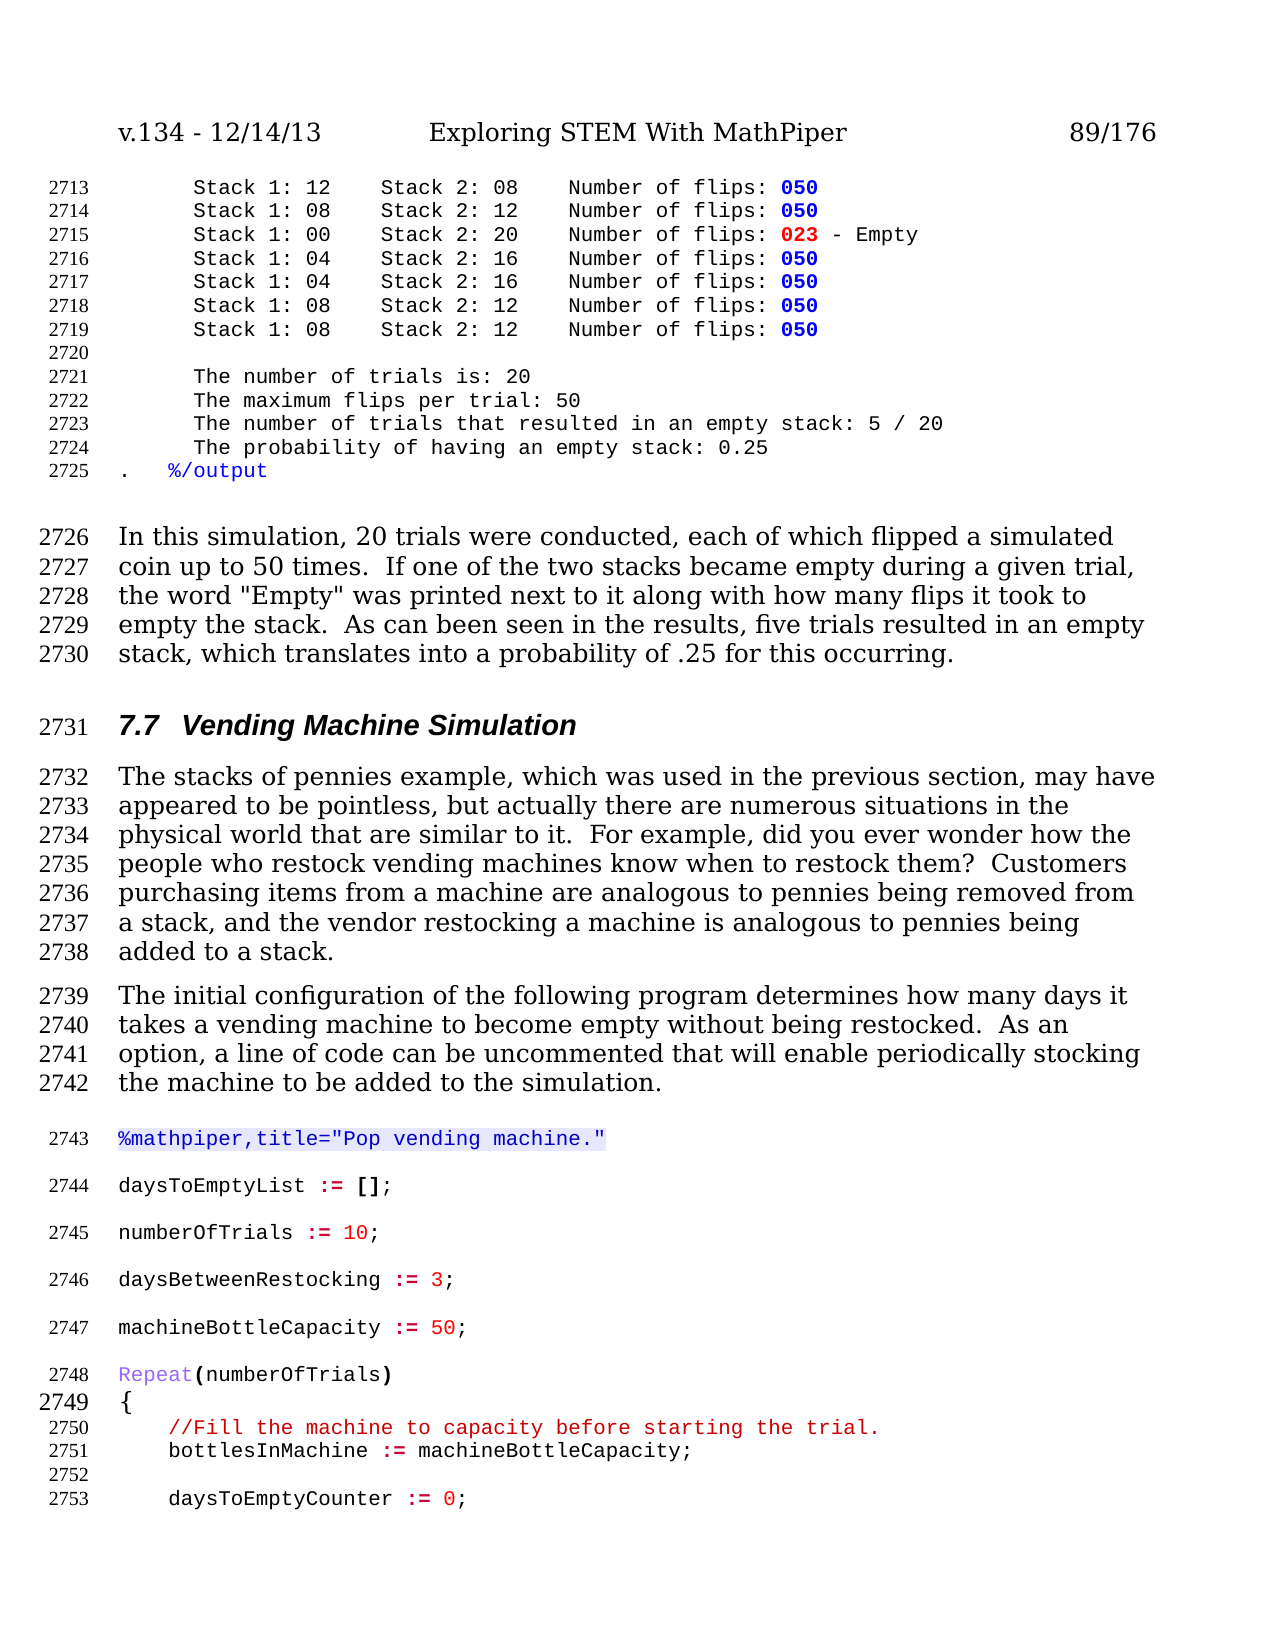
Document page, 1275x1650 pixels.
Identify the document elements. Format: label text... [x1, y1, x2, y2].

text The number of trials that resulted in an empty stack: 5 / 20 [118, 413, 1157, 437]
text %mathpiper,title="Pop vending machine." [118, 1127, 1157, 1151]
text Stack 1: 08 Stack 2: 12 Number of flips: 050 [118, 319, 1157, 342]
text Stack 1: 08 Stack 2: 12 Number of flips: 050 [118, 200, 1157, 224]
text The number of trials is: 20 [118, 366, 1157, 389]
text daysBetweenRestocking := 3; [118, 1269, 1157, 1293]
text Stack 1: 08 Stack 2: 12 Number of flips: 050 [118, 295, 1157, 319]
text Stack 1: 04 Stack 2: 16 Number of flips: 050 [118, 271, 1157, 295]
text Stack 1: 12 Stack 2: 08 Number of flips: 050 [118, 177, 1157, 200]
subtitle Vending Machine Simulation [118, 707, 1157, 741]
text Repeat(numberOfTrials) [118, 1364, 1157, 1388]
text . %/output [118, 461, 1157, 484]
text Stack 1: 04 Stack 2: 16 Number of flips: 050 [118, 248, 1157, 271]
text The stacks of pennies example, which was used in the previous section, may have appeared to be pointless, but actually there are numerous situations in the physical world that are similar to it. For example, did you ever wonder how the people who restock vending machines know when to restock them? Customers purchasing items from a machine are analogous to pennies being removed from a stack, and the vendor restocking a machine is analogous to pennies being added to a stack. [118, 762, 1157, 966]
text { [118, 1388, 1157, 1417]
text daysToEmptyList := []; [118, 1175, 1157, 1198]
text numberOfTrials := 10; [118, 1222, 1157, 1246]
text bottlesInMachine := machineBottleCapacity; [118, 1440, 1157, 1464]
text The initial configuration of the following program determines how many days it takes a vending machine to become empty without being restocked. As an option, a line of code can be uncommented that will enable periodically stocking the machine to be added to the simulation. [118, 981, 1157, 1098]
text The probability of having an empty stack: 0.25 [118, 437, 1157, 461]
text Stack 1: 00 Stack 2: 20 Number of flips: 023 - Empty [118, 224, 1157, 248]
text machineBottleCapacity := 50; [118, 1317, 1157, 1340]
text //Fill the machine to capacity before starting the trial. [118, 1417, 1157, 1440]
text daysToEmptyCounter := 0; [118, 1488, 1157, 1511]
text In this simulation, 20 trials were conducted, each of which flipped a simulated coin up to 50 times. If one of the two stacks became empty during a given trial, the word "Empty" was printed next to it along with how many flips it took to empty the stack. As can been seen in the results, five trials resulted in an empty stack, which translates into a probability of .25 for this occurring. [118, 523, 1157, 668]
text The maximum flips per trial: 50 [118, 389, 1157, 413]
